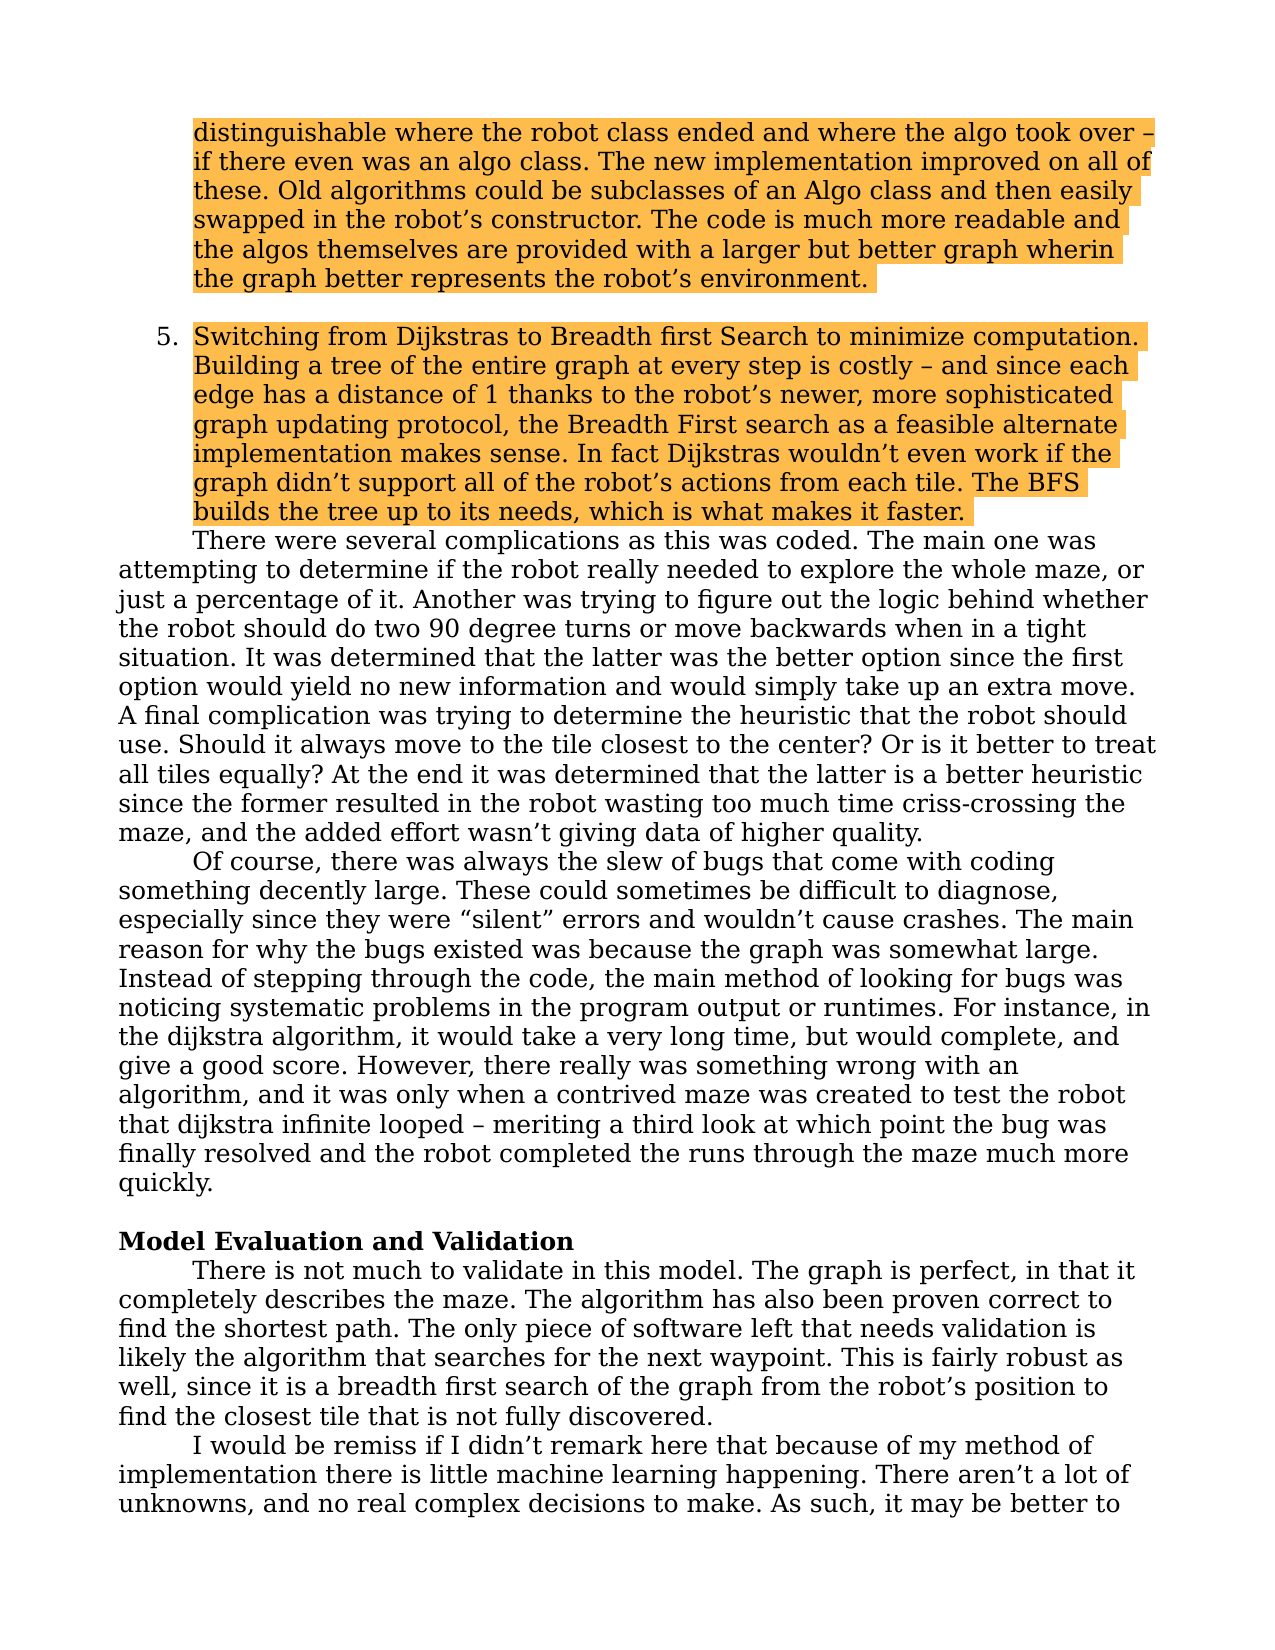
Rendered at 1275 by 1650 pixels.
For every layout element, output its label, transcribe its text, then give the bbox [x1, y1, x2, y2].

list distinguishable where the robot class ended and where the algo took over – if there even was an algo class. The new implementation improved on all of these. Old algorithms could be subclasses of an Algo class and then easily swapped in the robot’s constructor. The code is much more readable and the algos themselves are provided with a larger but better graph wherin the graph better represents the robot’s environment. [156, 118, 1157, 293]
text Of course, there was always the slew of bugs that come with coding something decently large. These could sometimes be difficult to diagnose, especially since they were “silent” errors and wouldn’t cause crashes. The main reason for why the bugs existed was because the graph was somewhat large. Instead of stepping through the code, the main method of looking for bugs was noticing systematic problems in the program output or runtimes. For instance, in the dijkstra algorithm, it would take a very long time, but would complete, and give a good score. However, there really was something wrong with an algorithm, and it was only when a contrived maze was created to test the robot that dijkstra infinite looped – meriting a third look at which point the bug was finally resolved and the robot completed the runs through the maze much more quickly. [118, 847, 1157, 1197]
text Model Evaluation and Validation [118, 1226, 1157, 1256]
text I would be remiss if I didn’t remark here that because of my method of implementation there is little machine learning happening. There aren’t a lot of unknowns, and no real complex decisions to make. As such, it may be better to [118, 1431, 1157, 1518]
text There were several complications as this was coded. The main one was attempting to determine if the robot really needed to explore the whole maze, or just a percentage of it. Another was trying to figure out the logic behind whether the robot should do two 90 degree turns or move backwards when in a tight situation. It was determined that the latter was the better option since the first option would yield no new information and would simply take up an extra move. A final complication was trying to determine the heuristic that the robot should use. Should it always move to the tile closest to the center? Or is it better to treat all tiles equally? At the end it was determined that the latter is a better heuristic since the former resulted in the robot wasting too much time criss-crossing the maze, and the added effort wasn’t giving data of higher quality. [118, 526, 1157, 847]
text There is not much to validate in this model. The graph is perfect, in that it completely describes the maze. The algorithm has also been proven correct to find the shortest path. The only piece of software left that needs validation is likely the algorithm that searches for the next waypoint. This is fairly robust as well, since it is a breadth first search of the graph from the robot’s position to find the closest tile that is not fully discovered. [118, 1256, 1157, 1431]
list Switching from Dijkstras to Breadth first Search to minimize computation. Building a tree of the entire graph at every step is costly – and since each edge has a distance of 1 thanks to the robot’s newer, more sophisticated graph updating protocol, the Breadth First search as a feasible alternate implementation makes sense. In fact Dijkstras wouldn’t even work if the graph didn’t support all of the robot’s actions from each tile. The BFS builds the tree up to its needs, which is what makes it faster. [156, 322, 1157, 526]
